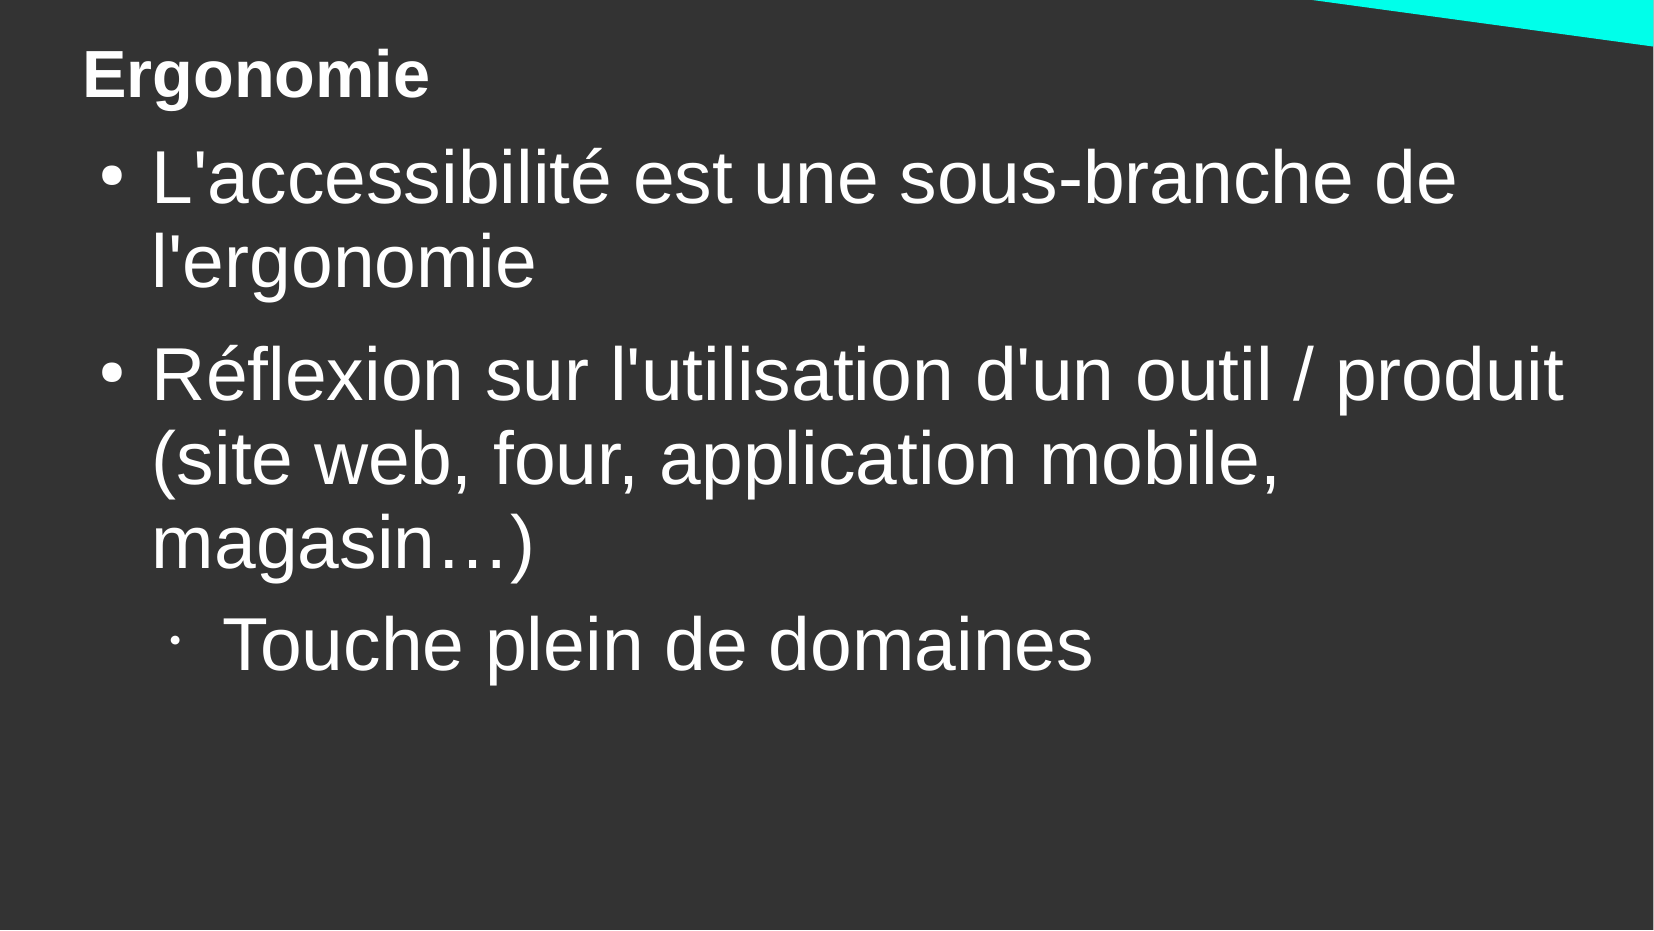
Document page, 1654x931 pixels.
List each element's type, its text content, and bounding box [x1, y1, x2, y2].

text_box [1312, 0, 1654, 47]
title Ergonomie [82, 37, 1571, 114]
list L'accessibilité est une sous-branche de l'ergonomie Réflexion sur l'utilisation d'un outil / produit (site web, four, application mobile, magasin…) Touche plein de domaines [80, 135, 1620, 804]
